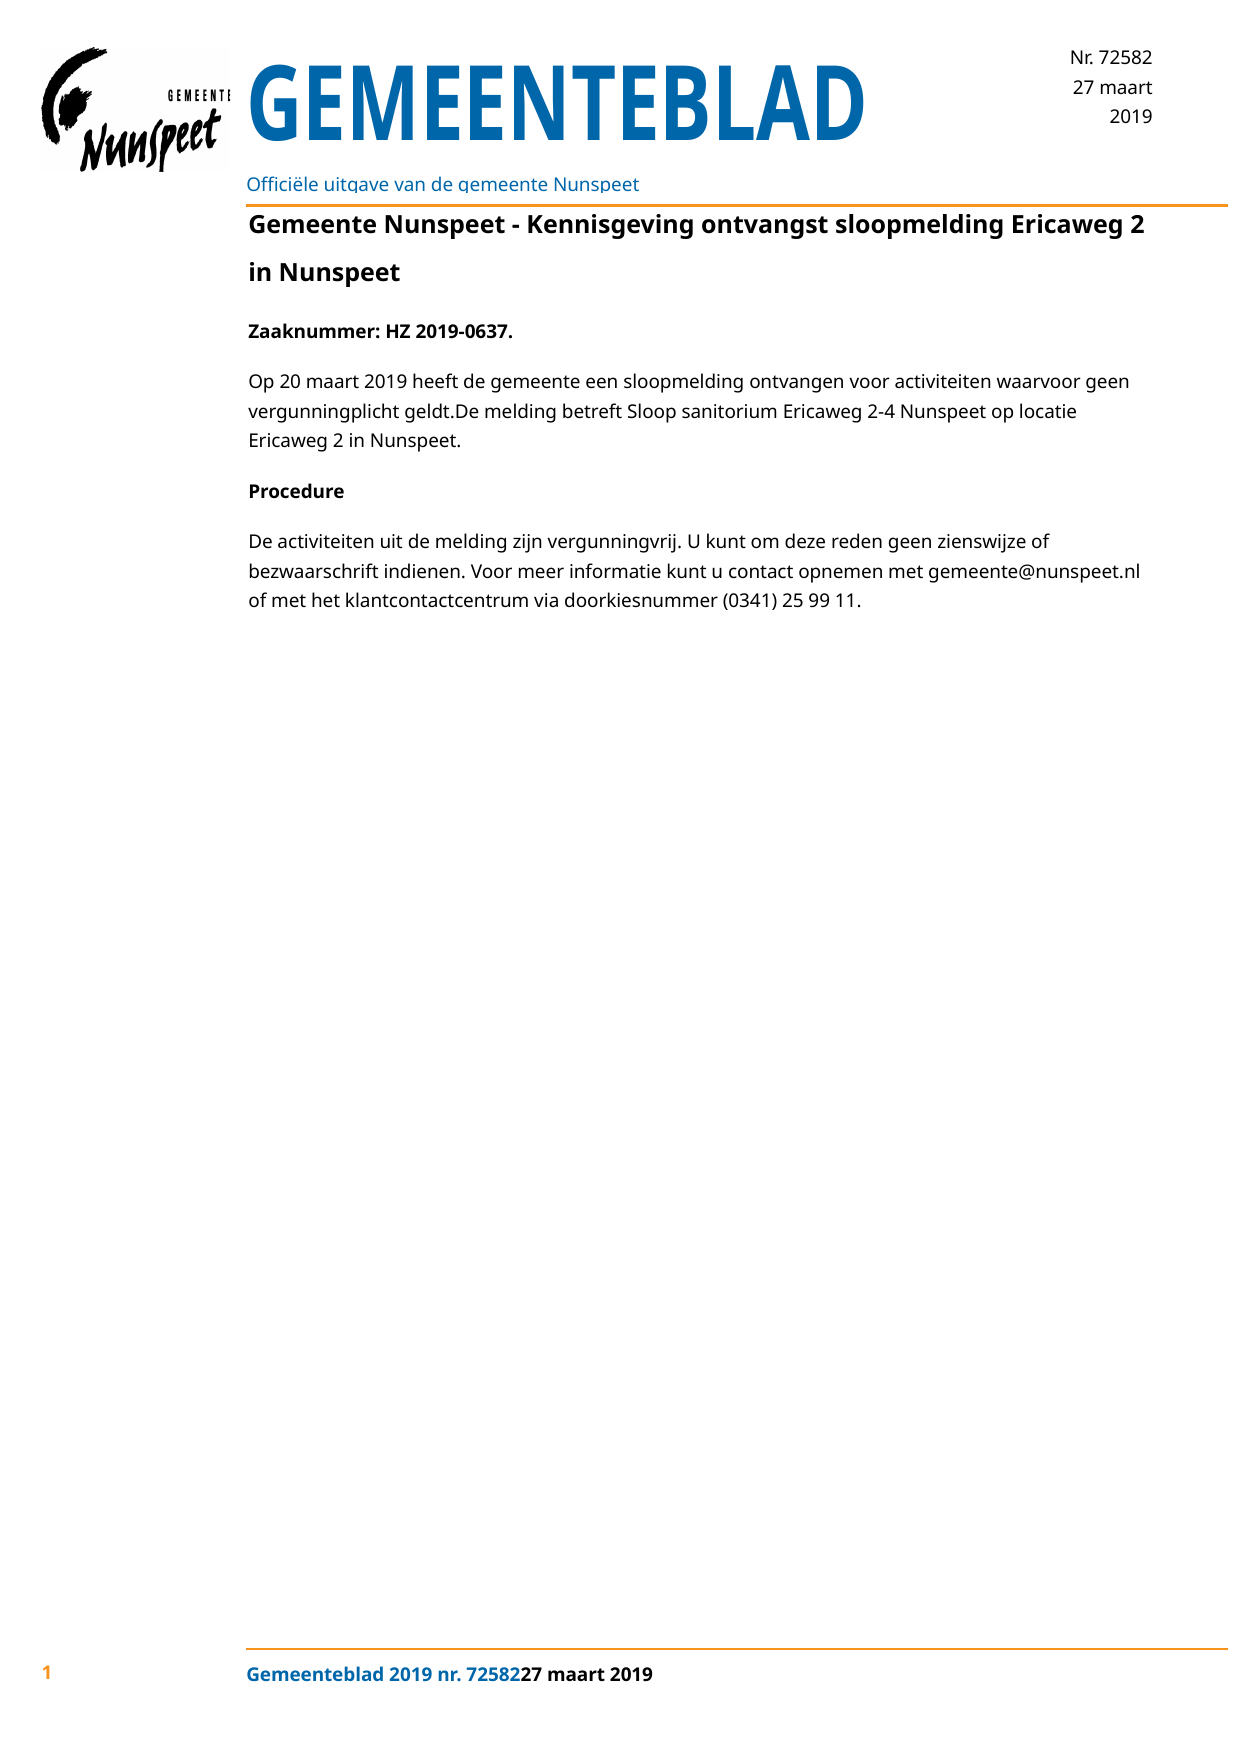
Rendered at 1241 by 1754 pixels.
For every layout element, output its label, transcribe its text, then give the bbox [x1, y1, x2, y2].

text Gemeente Nunspeet - Kennisgeving ontvangst sloopmelding Ericaweg 2 in Nunspeet [248, 207, 1152, 288]
text Procedure [248, 478, 1152, 504]
text Op 20 maart 2019 heeft de gemeente een sloopmelding ontvangen voor activiteiten waarvoor geen vergunningplicht geldt.De melding betreft Sloop sanitorium Ericaweg 2-4 Nunspeet op locatie Ericaweg 2 in Nunspeet. [248, 368, 1152, 453]
picture [41, 47, 231, 172]
text Zaaknummer: HZ 2019-0637. [248, 318, 1152, 344]
text De activiteiten uit de melding zijn vergunningvrij. U kunt om deze reden geen zienswijze of bezwaarschrift indienen. Voor meer informatie kunt u contact opnemen met gemeente@nunspeet.nl of met het klantcontactcentrum via doorkiesnummer (0341) 25 99 11. [248, 528, 1152, 613]
